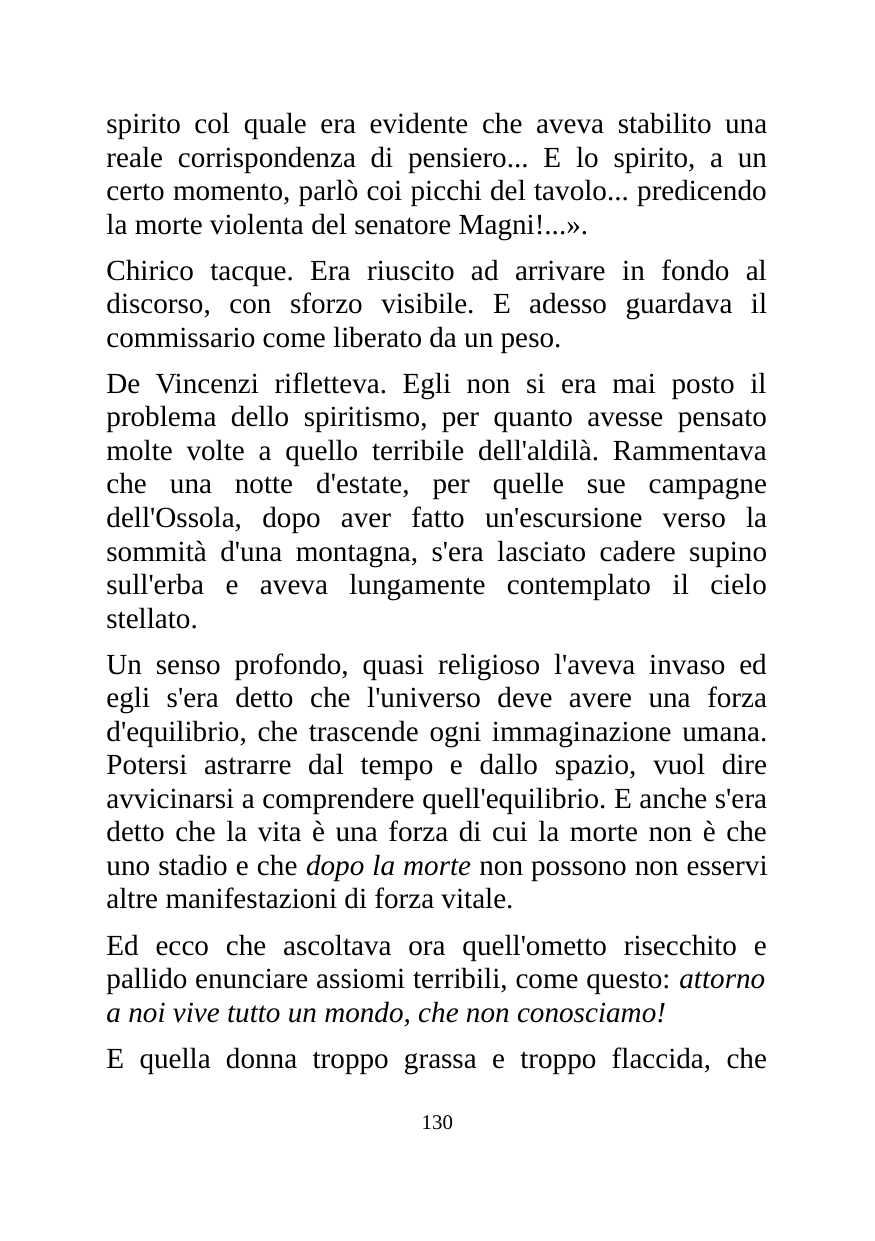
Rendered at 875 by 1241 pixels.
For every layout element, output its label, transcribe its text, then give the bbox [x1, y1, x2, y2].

text spirito col quale era evidente che aveva stabilito una reale corrispondenza di pensiero... E lo spirito, a un certo momento, parlò coi picchi del tavolo... predicendo la morte violenta del senatore Magni!...». [106, 106, 768, 240]
text Chirico tacque. Era riuscito ad arrivare in fondo al discorso, con sforzo visibile. E adesso guardava il commissario come liberato da un peso. [106, 253, 768, 353]
text Un senso profondo, quasi religioso l'aveva invaso ed egli s'era detto che l'universo deve avere una forza d'equilibrio, che trascende ogni immaginazione umana. Potersi astrarre dal tempo e dallo spazio, vuol dire avvicinarsi a comprendere quell'equilibrio. E anche s'era detto che la vita è una forza di cui la morte non è che uno stadio e che dopo la morte non possono non esservi altre manifestazioni di forza vitale. [106, 647, 768, 915]
text Ed ecco che ascoltava ora quell'ometto risecchito e pallido enunciare assiomi terribili, come questo: attorno a noi vive tutto un mondo, che non conosciamo! [106, 928, 768, 1028]
text De Vincenzi rifletteva. Egli non si era mai posto il problema dello spiritismo, per quanto avesse pensato molte volte a quello terribile dell'aldilà. Rammentava che una notte d'estate, per quelle sue campagne dell'Ossola, dopo aver fatto un'escursione verso la sommità d'una montagna, s'era lasciato cadere supino sull'erba e aveva lungamente contemplato il cielo stellato. [106, 366, 768, 634]
text E quella donna troppo grassa e troppo flaccida, che [106, 1041, 768, 1074]
